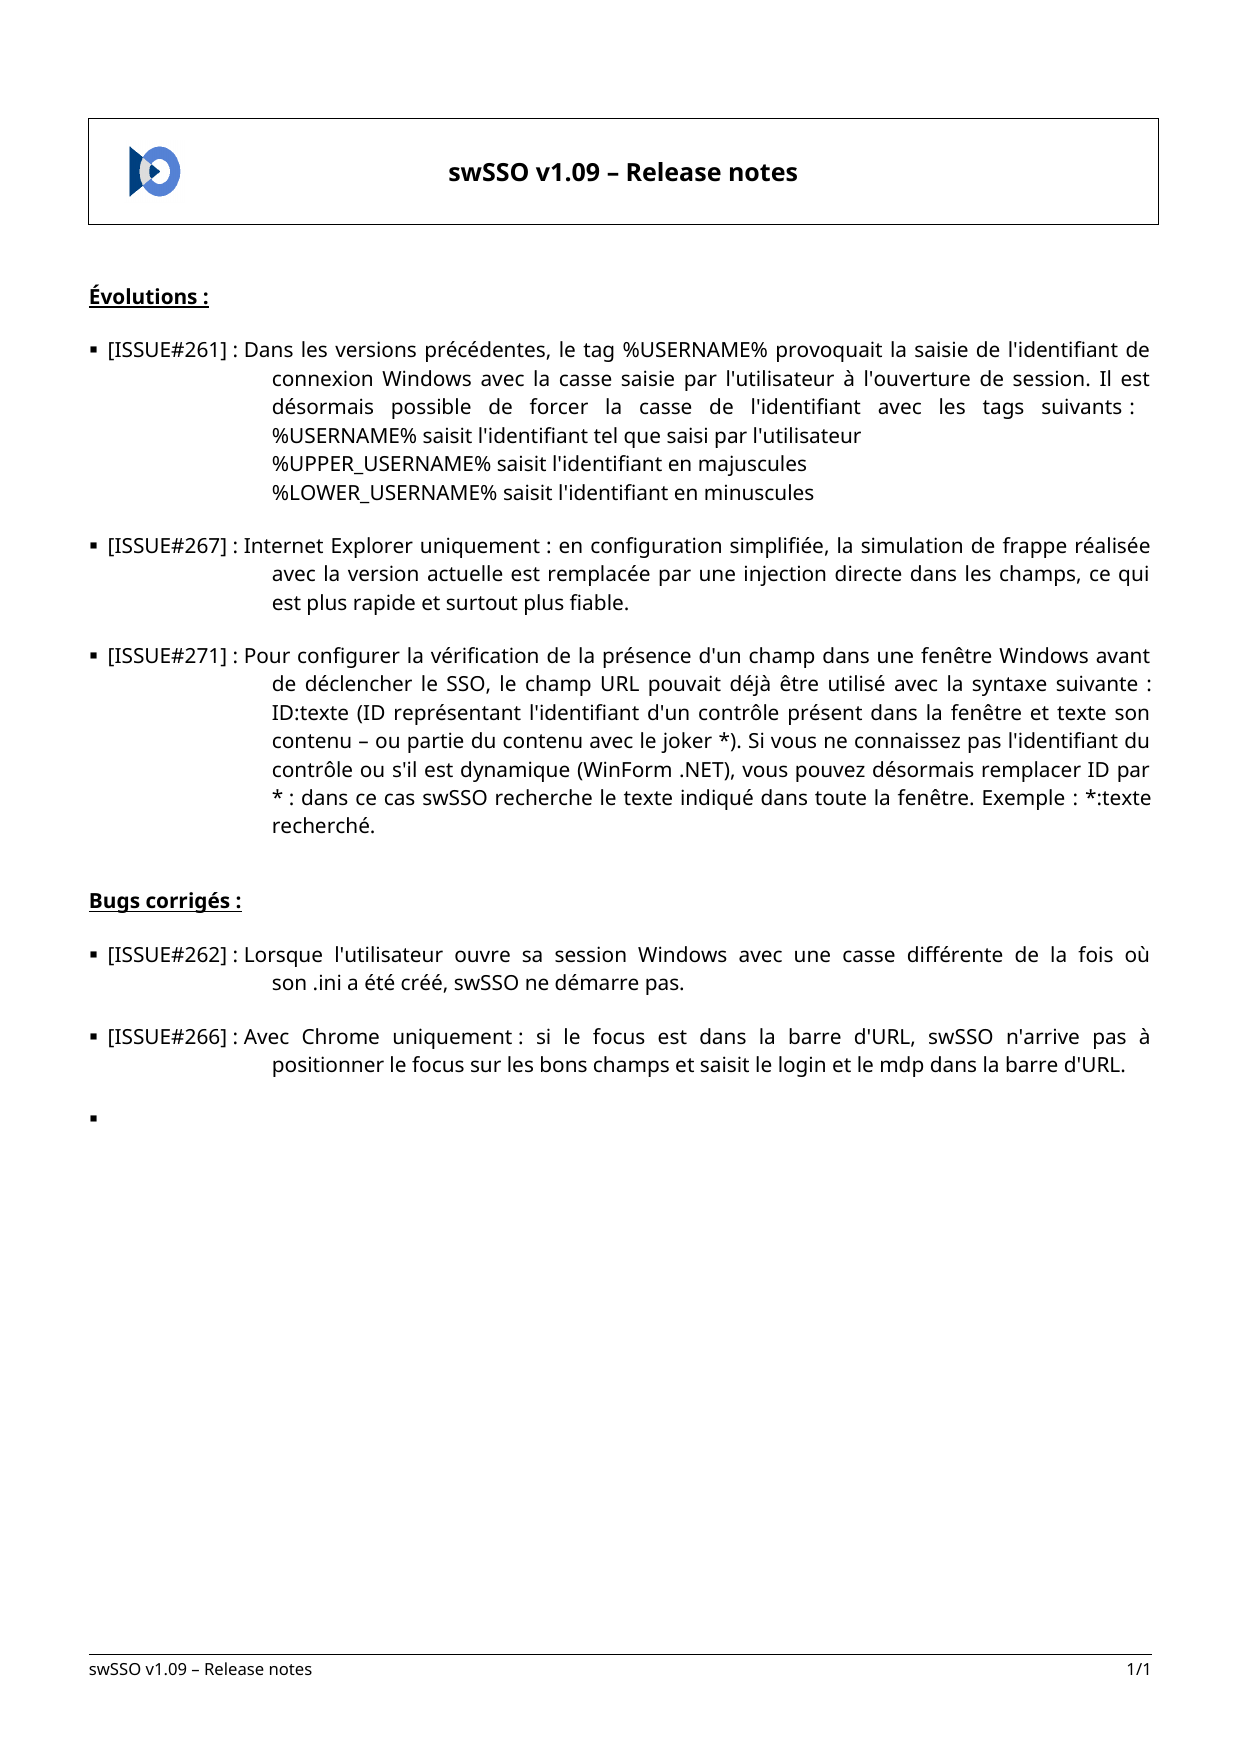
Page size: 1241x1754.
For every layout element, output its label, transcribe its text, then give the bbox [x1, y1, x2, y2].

text Bugs corrigés : [89, 886, 1152, 915]
picture [124, 140, 185, 203]
table_header swSSO v1.09 – Release notes [220, 119, 1026, 224]
list [ISSUE#266] : Avec Chrome uniquement : si le focus est dans la barre d'URL, swSSO n'arrive pas à positionner le focus sur les bons champs et saisit le login et le mdp dans la barre d'URL. [89, 1022, 1152, 1079]
text Évolutions : [89, 282, 1152, 310]
table_header [1026, 119, 1158, 224]
list [ISSUE#261] : Dans les versions précédentes, le tag %USERNAME% provoquait la saisie de l'identifiant de connexion Windows avec la casse saisie par l'utilisateur à l'ouverture de session. Il est désormais possible de forcer la casse de l'identifiant avec les tags suivants : %USERNAME% saisit l'identifiant tel que saisi par l'utilisateur %UPPER_USERNAME% saisit l'identifiant en majuscules %LOWER_USERNAME% saisit l'identifiant en minuscules [89, 335, 1152, 506]
table_header [89, 119, 220, 224]
list [ISSUE#262] : Lorsque l'utilisateur ouvre sa session Windows avec une casse différente de la fois où son .ini a été créé, swSSO ne démarre pas. [89, 940, 1152, 997]
list [ISSUE#267] : Internet Explorer uniquement : en configuration simplifiée, la simulation de frappe réalisée avec la version actuelle est remplacée par une injection directe dans les champs, ce qui est plus rapide et surtout plus fiable. [89, 531, 1152, 616]
list [ISSUE#271] : Pour configurer la vérification de la présence d'un champ dans une fenêtre Windows avant de déclencher le SSO, le champ URL pouvait déjà être utilisé avec la syntaxe suivante : ID:texte (ID représentant l'identifiant d'un contrôle présent dans la fenêtre et texte son contenu – ou partie du contenu avec le joker *). Si vous ne connaissez pas l'identifiant du contrôle ou s'il est dynamique (WinForm .NET), vous pouvez désormais remplacer ID par * : dans ce cas swSSO recherche le texte indiqué dans toute la fenêtre. Exemple : *:texte recherché. [89, 641, 1152, 840]
